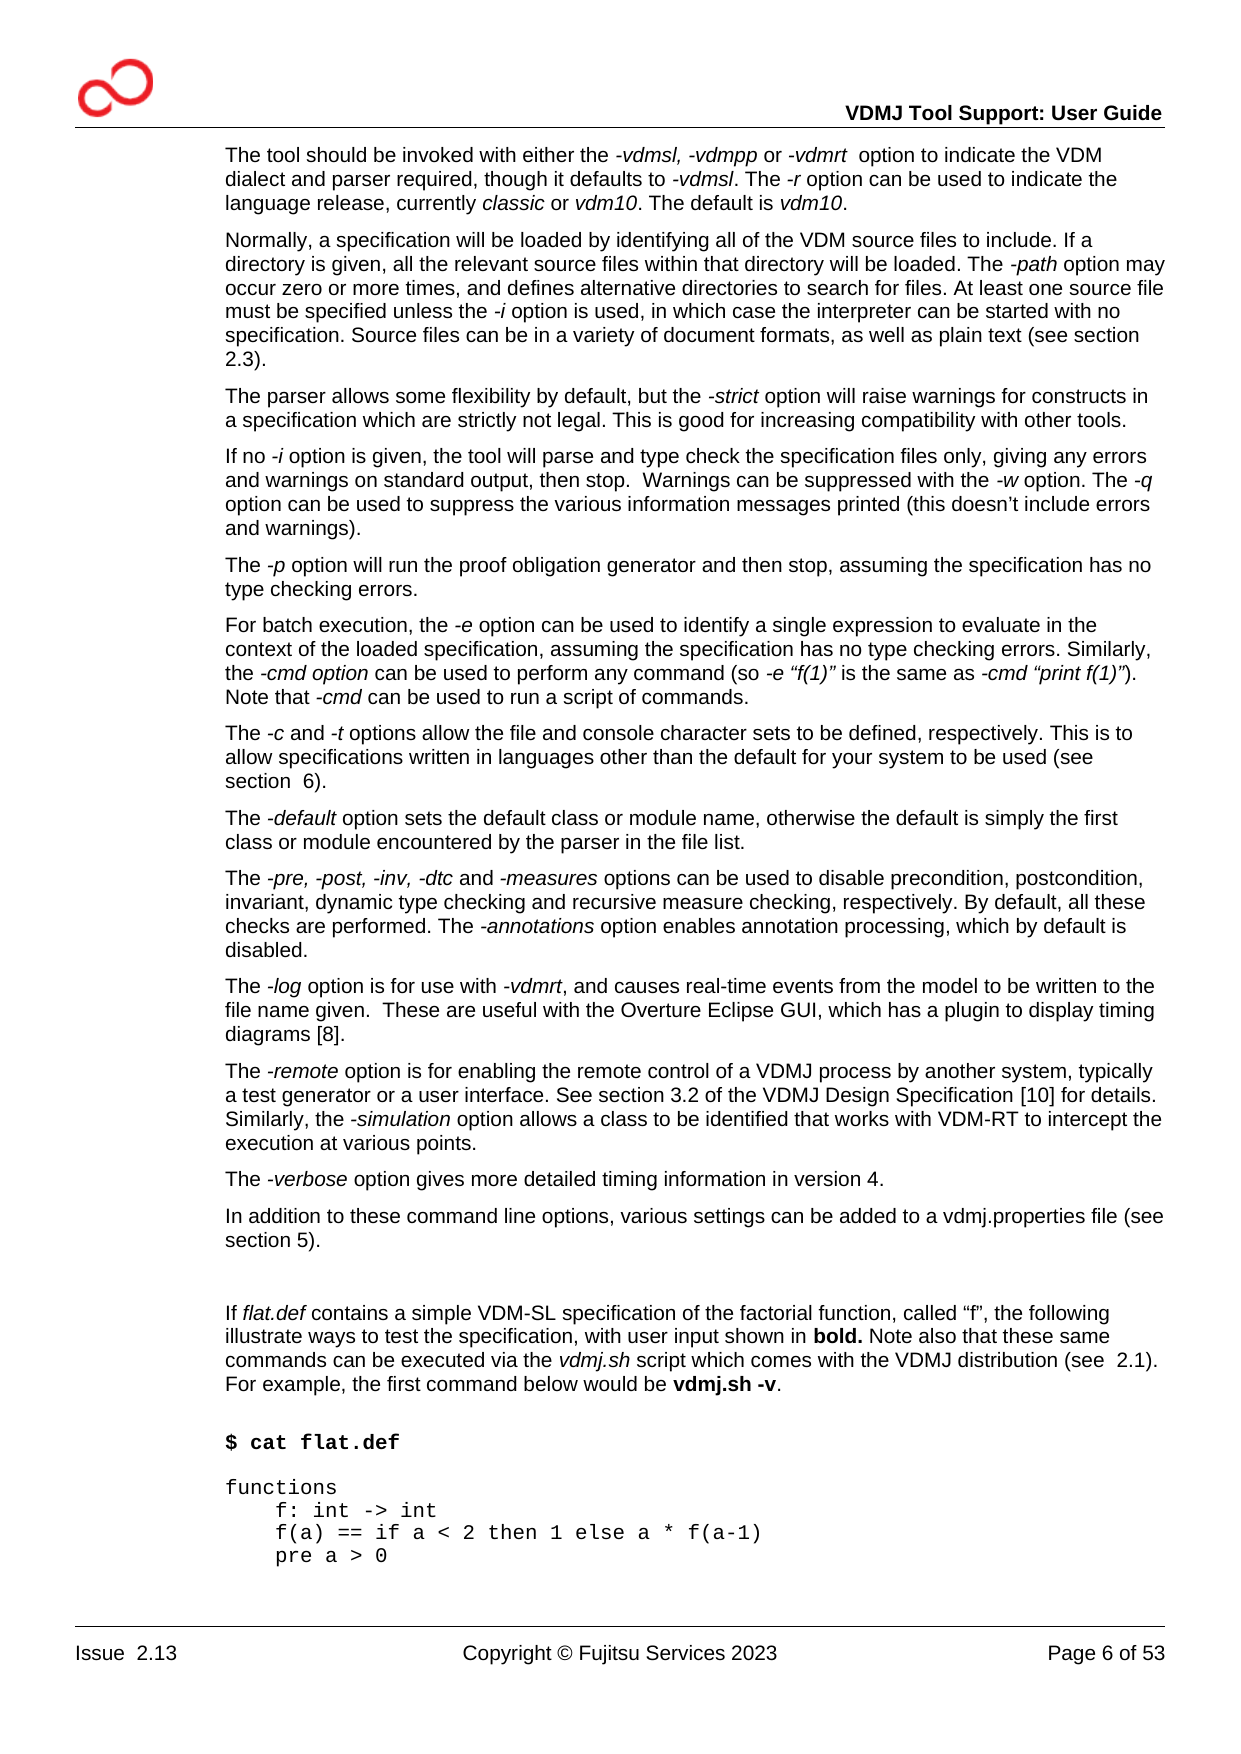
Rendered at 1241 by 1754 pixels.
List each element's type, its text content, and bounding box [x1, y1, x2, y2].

text If flat.def contains a simple VDM-SL specification of the factorial function, called “f”, the following illustrate ways to test the specification, with user input shown in bold. Note also that these same commands can be executed via the vdmj.sh script which comes with the VDMJ distribution (see 2.1). For example, the first command below would be vdmj.sh -v. [225, 1301, 1165, 1397]
text The tool should be invoked with either the -vdmsl, -vdmpp or -vdmrt option to indicate the VDM dialect and parser required, though it defaults to -vdmsl. The -r option can be used to indicate the language release, currently classic or vdm10. The default is vdm10. [225, 143, 1165, 215]
text The -default option sets the default class or module name, otherwise the default is simply the first class or module encountered by the parser in the file list. [225, 806, 1165, 854]
text The -remote option is for enabling the remote control of a VDMJ process by another system, typically a test generator or a user interface. See section 3.2 of the VDMJ Design Specification [10] for details. Similarly, the -simulation option allows a class to be identified that works with VDM-RT to intercept the execution at various points. [225, 1059, 1165, 1155]
text $ cat flat.def [225, 1432, 1165, 1454]
text pre a > 0 [225, 1544, 1165, 1567]
text The -p option will run the proof obligation generator and then stop, assuming the specification has no type checking errors. [225, 553, 1165, 601]
text f: int -> int [225, 1499, 1165, 1522]
text functions [225, 1477, 1165, 1499]
text In addition to these command line options, various settings can be added to a vdmj.properties file (see section 5). [225, 1204, 1165, 1252]
text f(a) == if a < 2 then 1 else a * f(a-1) [225, 1522, 1165, 1544]
text Normally, a specification will be loaded by identifying all of the VDM source files to include. If a directory is given, all the relevant source files within that directory will be loaded. The -path option may occur zero or more times, and defines alternative directories to search for files. At least one source file must be specified unless the -i option is used, in which case the interpreter can be started with no specification. Source files can be in a variety of document formats, as well as plain text (see section 2.3). [225, 228, 1165, 372]
text The -log option is for use with -vdmrt, and causes real-time events from the model to be written to the file name given. These are useful with the Overture Eclipse GUI, which has a plugin to display timing diagrams [8]. [225, 975, 1165, 1047]
text The -pre, -post, -inv, -dtc and -measures options can be used to disable precondition, postcondition, invariant, dynamic type checking and recursive measure checking, respectively. By default, all these checks are performed. The -annotations option enables annotation processing, which by default is disabled. [225, 866, 1165, 962]
text If no -i option is given, the tool will parse and type check the specification files only, giving any errors and warnings on standard output, then stop. Warnings can be suppressed with the -w option. The -q option can be used to suppress the various information messages printed (this doesn’t include errors and warnings). [225, 444, 1165, 540]
text The -c and -t options allow the file and console character sets to be defined, respectively. This is to allow specifications written in languages other than the default for your system to be used (see section 6). [225, 722, 1165, 793]
picture [78, 52, 153, 127]
text For batch execution, the -e option can be used to identify a single expression to evaluate in the context of the loaded specification, assuming the specification has no type checking errors. Similarly, the -cmd option can be used to perform any command (so -e “f(1)” is the same as -cmd “print f(1)”). Note that -cmd can be used to run a script of commands. [225, 613, 1165, 709]
text The -verbose option gives more detailed timing information in version 4. [225, 1167, 1165, 1191]
text The parser allows some flexibility by default, but the -strict option will raise warnings for constructs in a specification which are strictly not legal. This is good for increasing compatibility with other tools. [225, 384, 1165, 432]
